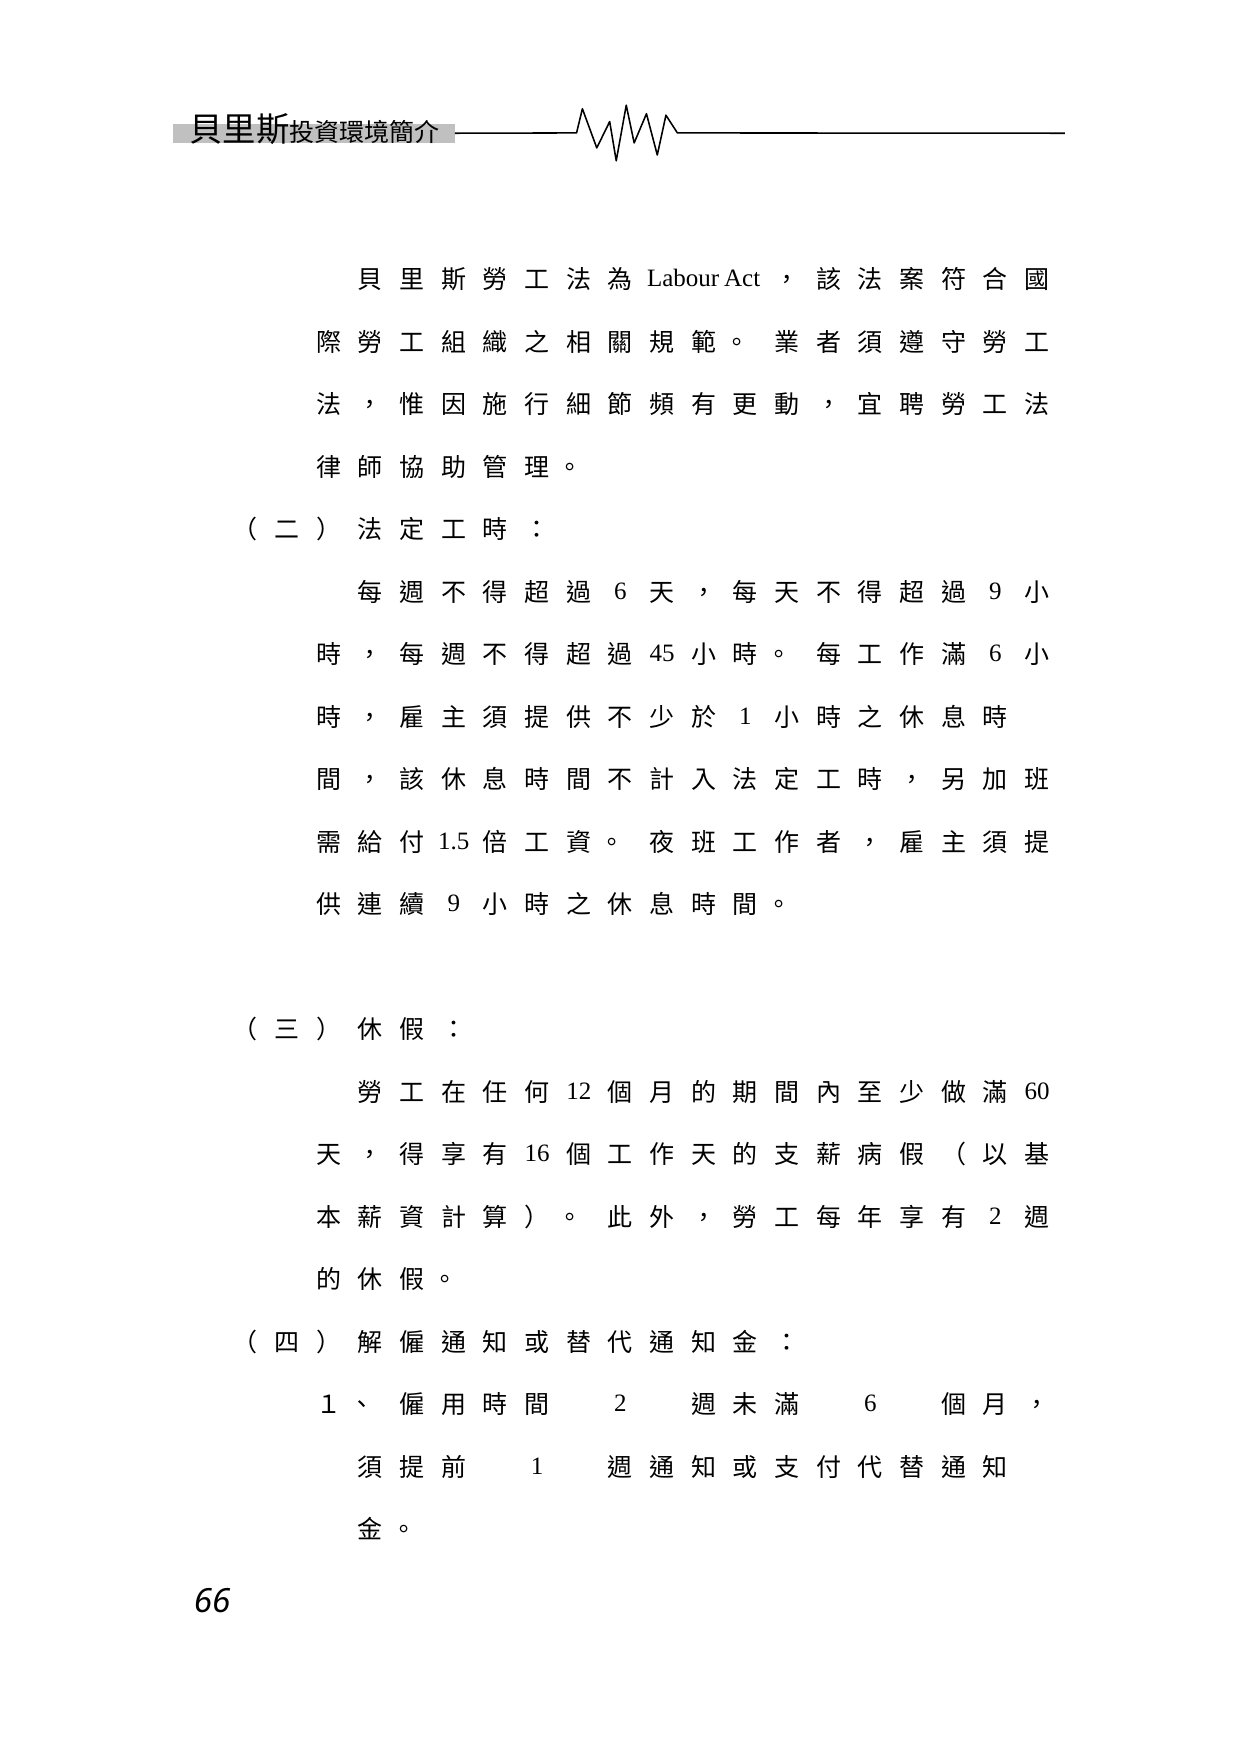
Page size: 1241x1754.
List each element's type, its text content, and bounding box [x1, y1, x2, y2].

text 勞工在任何12個月的期間內至少做滿60天，得享有16個工作天的支薪病假（以基本薪資計算）。此外，勞工每年享有2週的休假。 [281, 1049, 1058, 1299]
text （四）解僱通知或替代通知金： [207, 1299, 1058, 1361]
text １、僱用時間2週未滿6個月，須提前1週通知或支付代替通知金。 [281, 1361, 1058, 1549]
text 每週不得超過6天，每天不得超過9小時，每週不得超過45小時。每工作滿6小時，雇主須提供不少於1小時之休息時間，該休息時間不計入法定工時，另加班需給付1.5倍工資。夜班工作者，雇主須提供連續9小時之休息時間。 [281, 549, 1058, 924]
text （三）休假： [207, 986, 1058, 1049]
text （二）法定工時： [207, 486, 1058, 549]
text 貝里斯勞工法為Labour Act，該法案符合國際勞工組織之相關規範。業者須遵守勞工法，惟因施行細節頻有更動，宜聘勞工法律師協助管理。 [281, 236, 1058, 486]
